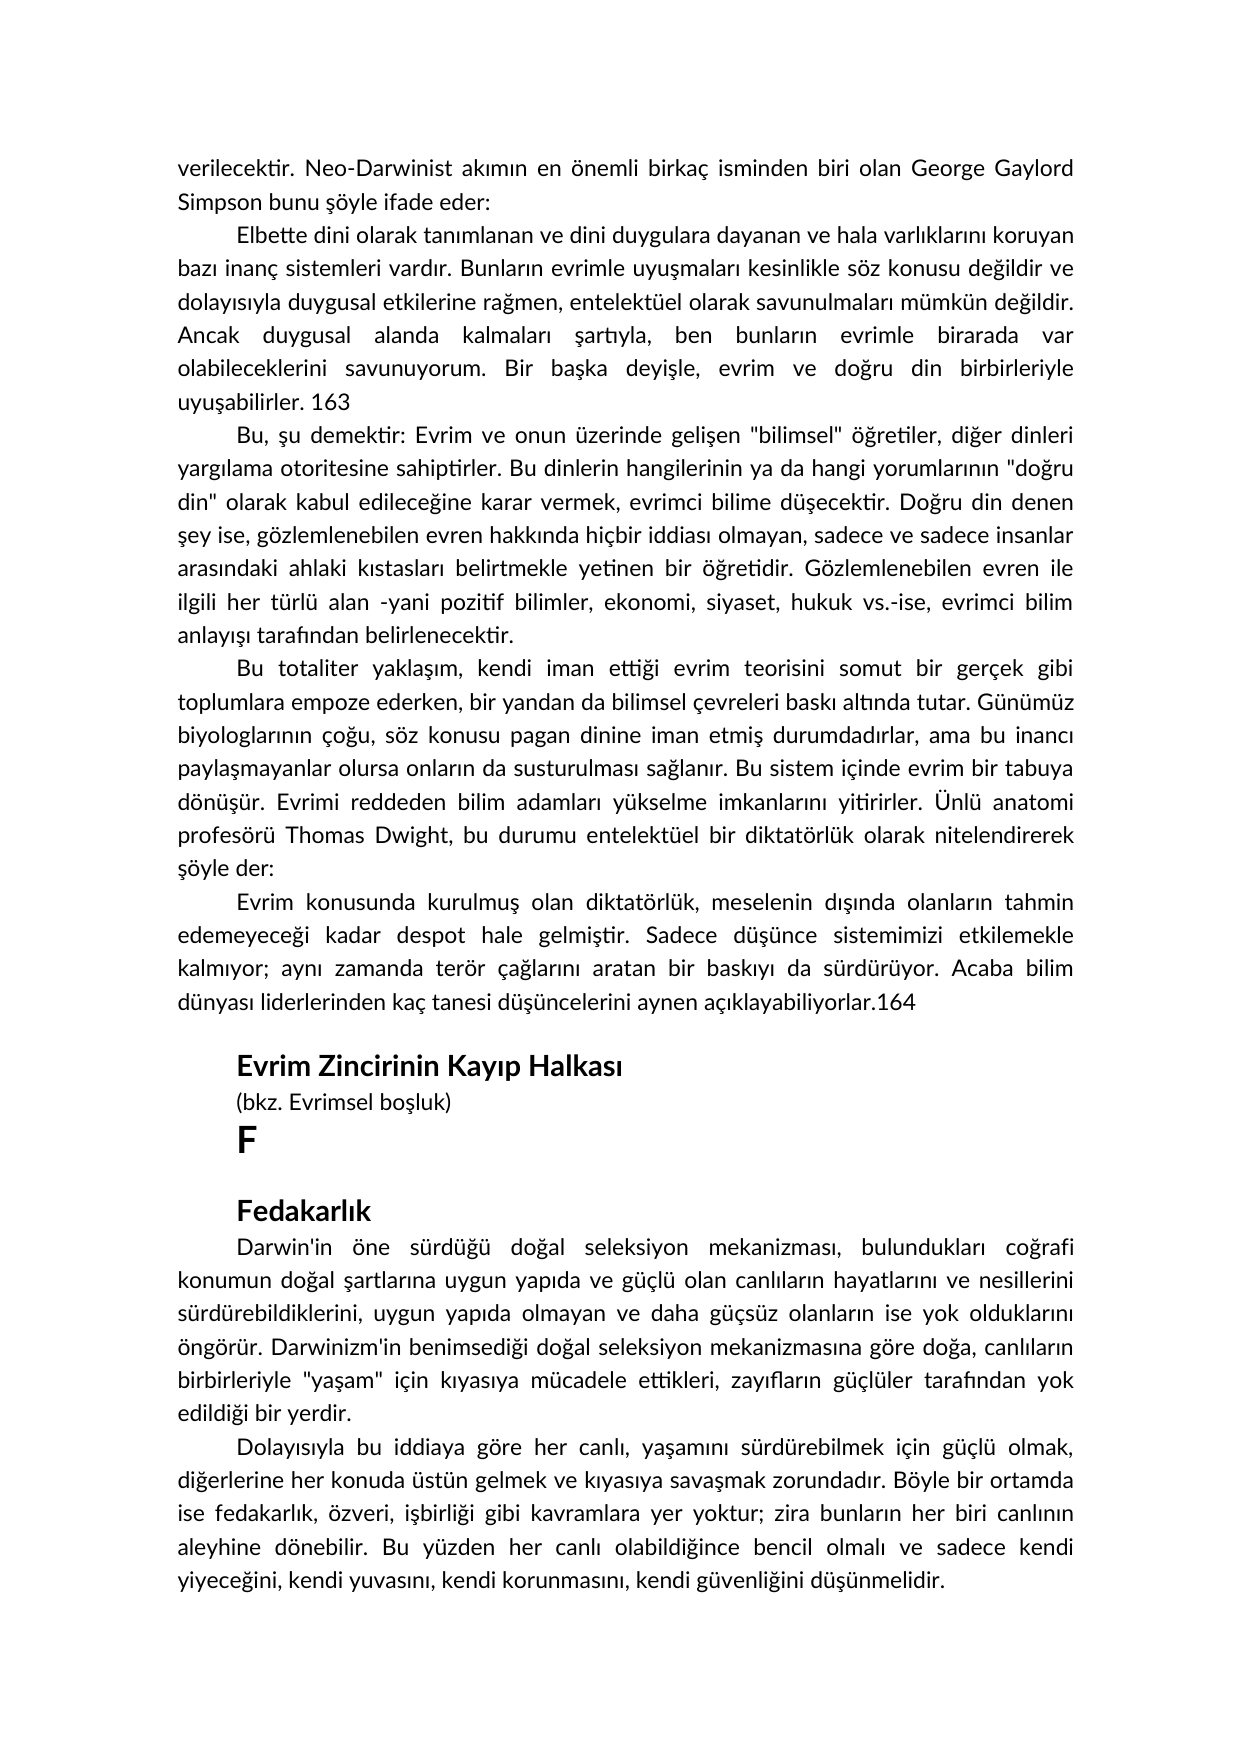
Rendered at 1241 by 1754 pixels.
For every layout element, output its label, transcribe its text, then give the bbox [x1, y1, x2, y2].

text verilecektir. Neo-Darwinist akımın en önemli birkaç isminden biri olan George Gaylord Simpson bunu şöyle ifade eder: [177, 150, 1075, 217]
text Dolayısıyla bu iddiaya göre her canlı, yaşamını sürdürebilmek için güçlü olmak, diğerlerine her konuda üstün gelmek ve kıyasıya savaşmak zorundadır. Böyle bir ortamda ise fedakarlık, özveri, işbirliği gibi kavramlara yer yoktur; zira bunların her biri canlının aleyhine dönebilir. Bu yüzden her canlı olabildiğince bencil olmalı ve sadece kendi yiyeceğini, kendi yuvasını, kendi korunmasını, kendi güvenliğini düşünmelidir. [177, 1428, 1075, 1595]
subtitle Fedakarlık [177, 1195, 1075, 1228]
text Elbette dini olarak tanımlanan ve dini duygulara dayanan ve hala varlıklarını koruyan bazı inanç sistemleri vardır. Bunların evrimle uyuşmaları kesinlikle söz konusu değildir ve dolayısıyla duygusal etkilerine rağmen, entelektüel olarak savunulmaları mümkün değildir. Ancak duygusal alanda kalmaları şartıyla, ben bunların evrimle birarada var olabileceklerini savunuyorum. Bir başka deyişle, evrim ve doğru din birbirleriyle uyuşabilirler. 163 [177, 217, 1075, 417]
text Bu totaliter yaklaşım, kendi iman ettiği evrim teorisini somut bir gerçek gibi toplumlara empoze ederken, bir yandan da bilimsel çevreleri baskı altında tutar. Günümüz biyologlarının çoğu, söz konusu pagan dinine iman etmiş durumdadırlar, ama bu inancı paylaşmayanlar olursa onların da susturulması sağlanır. Bu sistem içinde evrim bir tabuya dönüşür. Evrimi reddeden bilim adamları yükselme imkanlarını yitirirler. Ünlü anatomi profesörü Thomas Dwight, bu durumu entelektüel bir diktatörlük olarak nitelendirerek şöyle der: [177, 650, 1075, 883]
text Bu, şu demektir: Evrim ve onun üzerinde gelişen "bilimsel" öğretiler, diğer dinleri yargılama otoritesine sahiptirler. Bu dinlerin hangilerinin ya da hangi yorumlarının "doğru din" olarak kabul edileceğine karar vermek, evrimci bilime düşecektir. Doğru din denen şey ise, gözlemlenebilen evren hakkında hiçbir iddiası olmayan, sadece ve sadece insanlar arasındaki ahlaki kıstasları belirtmekle yetinen bir öğretidir. Gözlemlenebilen evren ile ilgili her türlü alan -yani pozitif bilimler, ekonomi, siyaset, hukuk vs.-ise, evrimci bilim anlayışı tarafından belirlenecektir. [177, 417, 1075, 650]
text F [177, 1117, 1075, 1162]
subtitle Evrim Zincirinin Kayıp Halkası [177, 1050, 1075, 1083]
text Darwin'in öne sürdüğü doğal seleksiyon mekanizması, bulundukları coğrafi konumun doğal şartlarına uygun yapıda ve güçlü olan canlıların hayatlarını ve nesillerini sürdürebildiklerini, uygun yapıda olmayan ve daha güçsüz olanların ise yok olduklarını öngörür. Darwinizm'in benimsediği doğal seleksiyon mekanizmasına göre doğa, canlıların birbirleriyle "yaşam" için kıyasıya mücadele ettikleri, zayıfların güçlüler tarafından yok edildiği bir yerdir. [177, 1228, 1075, 1428]
text (bkz. Evrimsel boşluk) [177, 1083, 1075, 1117]
text Evrim konusunda kurulmuş olan diktatörlük, meselenin dışında olanların tahmin edemeyeceği kadar despot hale gelmiştir. Sadece düşünce sistemimizi etkilemekle kalmıyor; aynı zamanda terör çağlarını aratan bir baskıyı da sürdürüyor. Acaba bilim dünyası liderlerinden kaç tanesi düşüncelerini aynen açıklayabiliyorlar.164 [177, 883, 1075, 1017]
